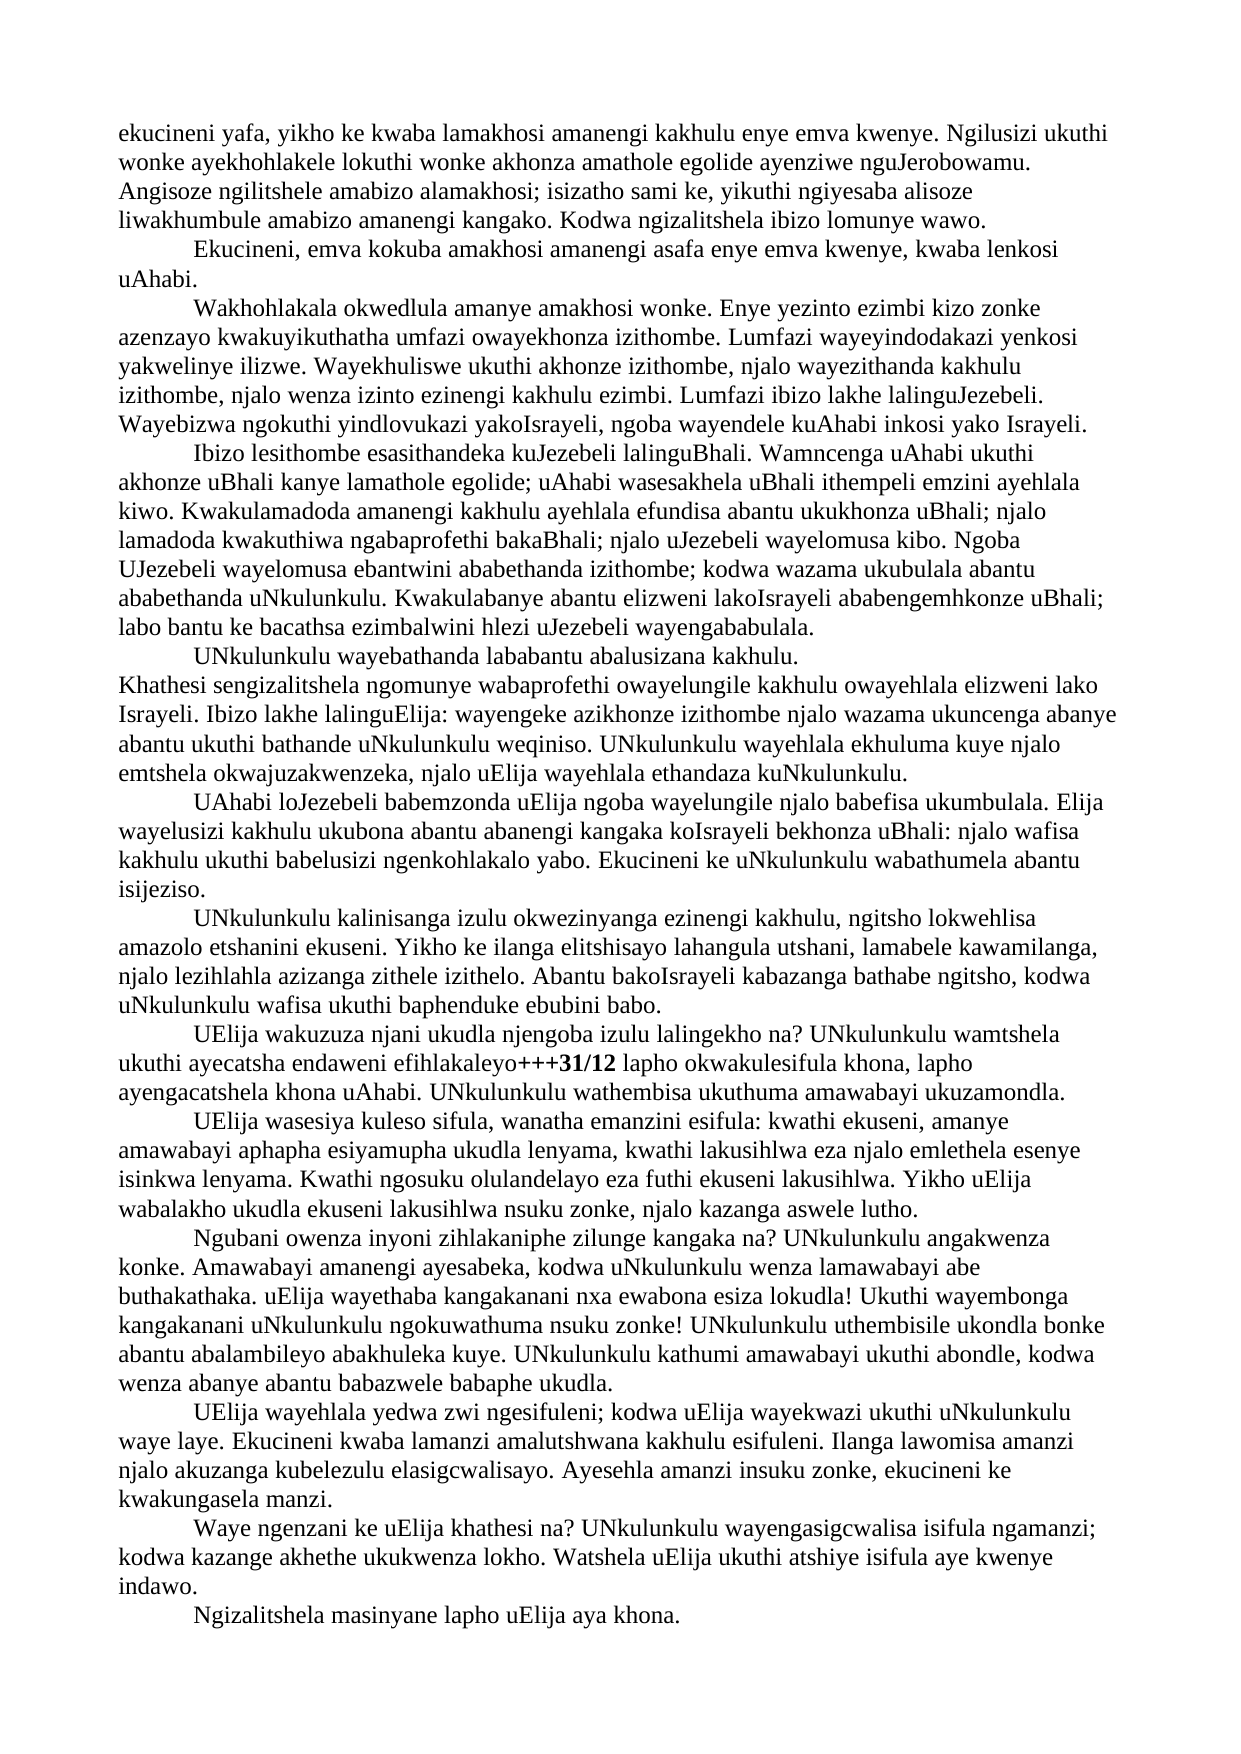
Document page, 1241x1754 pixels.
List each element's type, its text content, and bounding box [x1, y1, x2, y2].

text Ekucineni, emva kokuba amakhosi amanengi asafa enye emva kwenye, kwaba lenkosi uAhabi. [118, 234, 1122, 292]
text Ngubani owenza inyoni zihlakaniphe zilunge kangaka na? UNkulunkulu angakwenza konke. Amawabayi amanengi ayesabeka, kodwa uNkulunkulu wenza lamawabayi abe buthakathaka. uElija wayethaba kangakanani nxa ewabona esiza lokudla! Ukuthi wayembonga kangakanani uNkulunkulu ngokuwathuma nsuku zonke! UNkulunkulu uthembisile ukondla bonke abantu abalambileyo abakhuleka kuye. UNkulunkulu kathumi amawabayi ukuthi abondle, kodwa wenza abanye abantu babazwele babaphe ukudla. [118, 1222, 1122, 1397]
text UNkulunkulu wayebathanda lababantu abalusizana kakhulu. [118, 641, 1122, 670]
text Khathesi sengizalitshela ngomunye wabaprofethi owayelungile kakhulu owayehlala elizweni lako Israyeli. Ibizo lakhe lalinguElija: wayengeke azikhonze izithombe njalo wazama ukuncenga abanye abantu ukuthi bathande uNkulunkulu weqiniso. UNkulunkulu wayehlala ekhuluma kuye njalo emtshela okwajuzakwenzeka, njalo uElija wayehlala ethandaza kuNkulunkulu. [118, 670, 1122, 787]
text ekucineni yafa, yikho ke kwaba lamakhosi amanengi kakhulu enye emva kwenye. Ngilusizi ukuthi wonke ayekhohlakele lokuthi wonke akhonza amathole egolide ayenziwe nguJerobowamu. Angisoze ngilitshele amabizo alamakhosi; isizatho sami ke, yikuthi ngiyesaba alisoze liwakhumbule amabizo amanengi kangako. Kodwa ngizalitshela ibizo lomunye wawo. [118, 118, 1122, 234]
text UNkulunkulu kalinisanga izulu okwezinyanga ezinengi kakhulu, ngitsho lokwehlisa amazolo etshanini ekuseni. Yikho ke ilanga elitshisayo lahangula utshani, lamabele kawamilanga, njalo lezihlahla azizanga zithele izithelo. Abantu bakoIsrayeli kabazanga bathabe ngitsho, kodwa uNkulunkulu wafisa ukuthi baphenduke ebubini babo. [118, 903, 1122, 1019]
text Wakhohlakala okwedlula amanye amakhosi wonke. Enye yezinto ezimbi kizo zonke azenzayo kwakuyikuthatha umfazi owayekhonza izithombe. Lumfazi wayeyindodakazi yenkosi yakwelinye ilizwe. Wayekhuliswe ukuthi akhonze izithombe, njalo wayezithanda kakhulu izithombe, njalo wenza izinto ezinengi kakhulu ezimbi. Lumfazi ibizo lakhe lalinguJezebeli. [118, 292, 1122, 409]
text Waye ngenzani ke uElija khathesi na? UNkulunkulu wayengasigcwalisa isifula ngamanzi; kodwa kazange akhethe ukukwenza lokho. Watshela uElija ukuthi atshiye isifula aye kwenye indawo. [118, 1513, 1122, 1600]
text Ngizalitshela masinyane lapho uElija aya khona. [118, 1600, 1122, 1629]
text UElija wayehlala yedwa zwi ngesifuleni; kodwa uElija wayekwazi ukuthi uNkulunkulu waye laye. Ekucineni kwaba lamanzi amalutshwana kakhulu esifuleni. Ilanga lawomisa amanzi njalo akuzanga kubelezulu elasigcwalisayo. Ayesehla amanzi insuku zonke, ekucineni ke kwakungasela manzi. [118, 1397, 1122, 1513]
text UElija wakuzuza njani ukudla njengoba izulu lalingekho na? UNkulunkulu wamtshela ukuthi ayecatsha endaweni efihlakaleyo+++31/12 lapho okwakulesifula khona, lapho ayengacatshela khona uAhabi. UNkulunkulu wathembisa ukuthuma amawabayi ukuzamondla. UElija wasesiya kuleso sifula, wanatha emanzini esifula: kwathi ekuseni, amanye amawabayi aphapha esiyamupha ukudla lenyama, kwathi lakusihlwa eza njalo emlethela esenye isinkwa lenyama. Kwathi ngosuku olulandelayo eza futhi ekuseni lakusihlwa. Yikho uElija wabalakho ukudla ekuseni lakusihlwa nsuku zonke, njalo kazanga aswele lutho. [118, 1019, 1122, 1222]
text Wayebizwa ngokuthi yindlovukazi yakoIsrayeli, ngoba wayendele kuAhabi inkosi yako Israyeli. Ibizo lesithombe esasithandeka kuJezebeli lalinguBhali. Wamncenga uAhabi ukuthi akhonze uBhali kanye lamathole egolide; uAhabi wasesakhela uBhali ithempeli emzini ayehlala kiwo. Kwakulamadoda amanengi kakhulu ayehlala efundisa abantu ukukhonza uBhali; njalo lamadoda kwakuthiwa ngabaprofethi bakaBhali; njalo uJezebeli wayelomusa kibo. Ngoba UJezebeli wayelomusa ebantwini ababethanda izithombe; kodwa wazama ukubulala abantu ababethanda uNkulunkulu. Kwakulabanye abantu elizweni lakoIsrayeli ababengemhkonze uBhali; labo bantu ke bacathsa ezimbalwini hlezi uJezebeli wayengababulala. [118, 409, 1122, 641]
text UAhabi loJezebeli babemzonda uElija ngoba wayelungile njalo babefisa ukumbulala. Elija wayelusizi kakhulu ukubona abantu abanengi kangaka koIsrayeli bekhonza uBhali: njalo wafisa kakhulu ukuthi babelusizi ngenkohlakalo yabo. Ekucineni ke uNkulunkulu wabathumela abantu isijeziso. [118, 787, 1122, 903]
